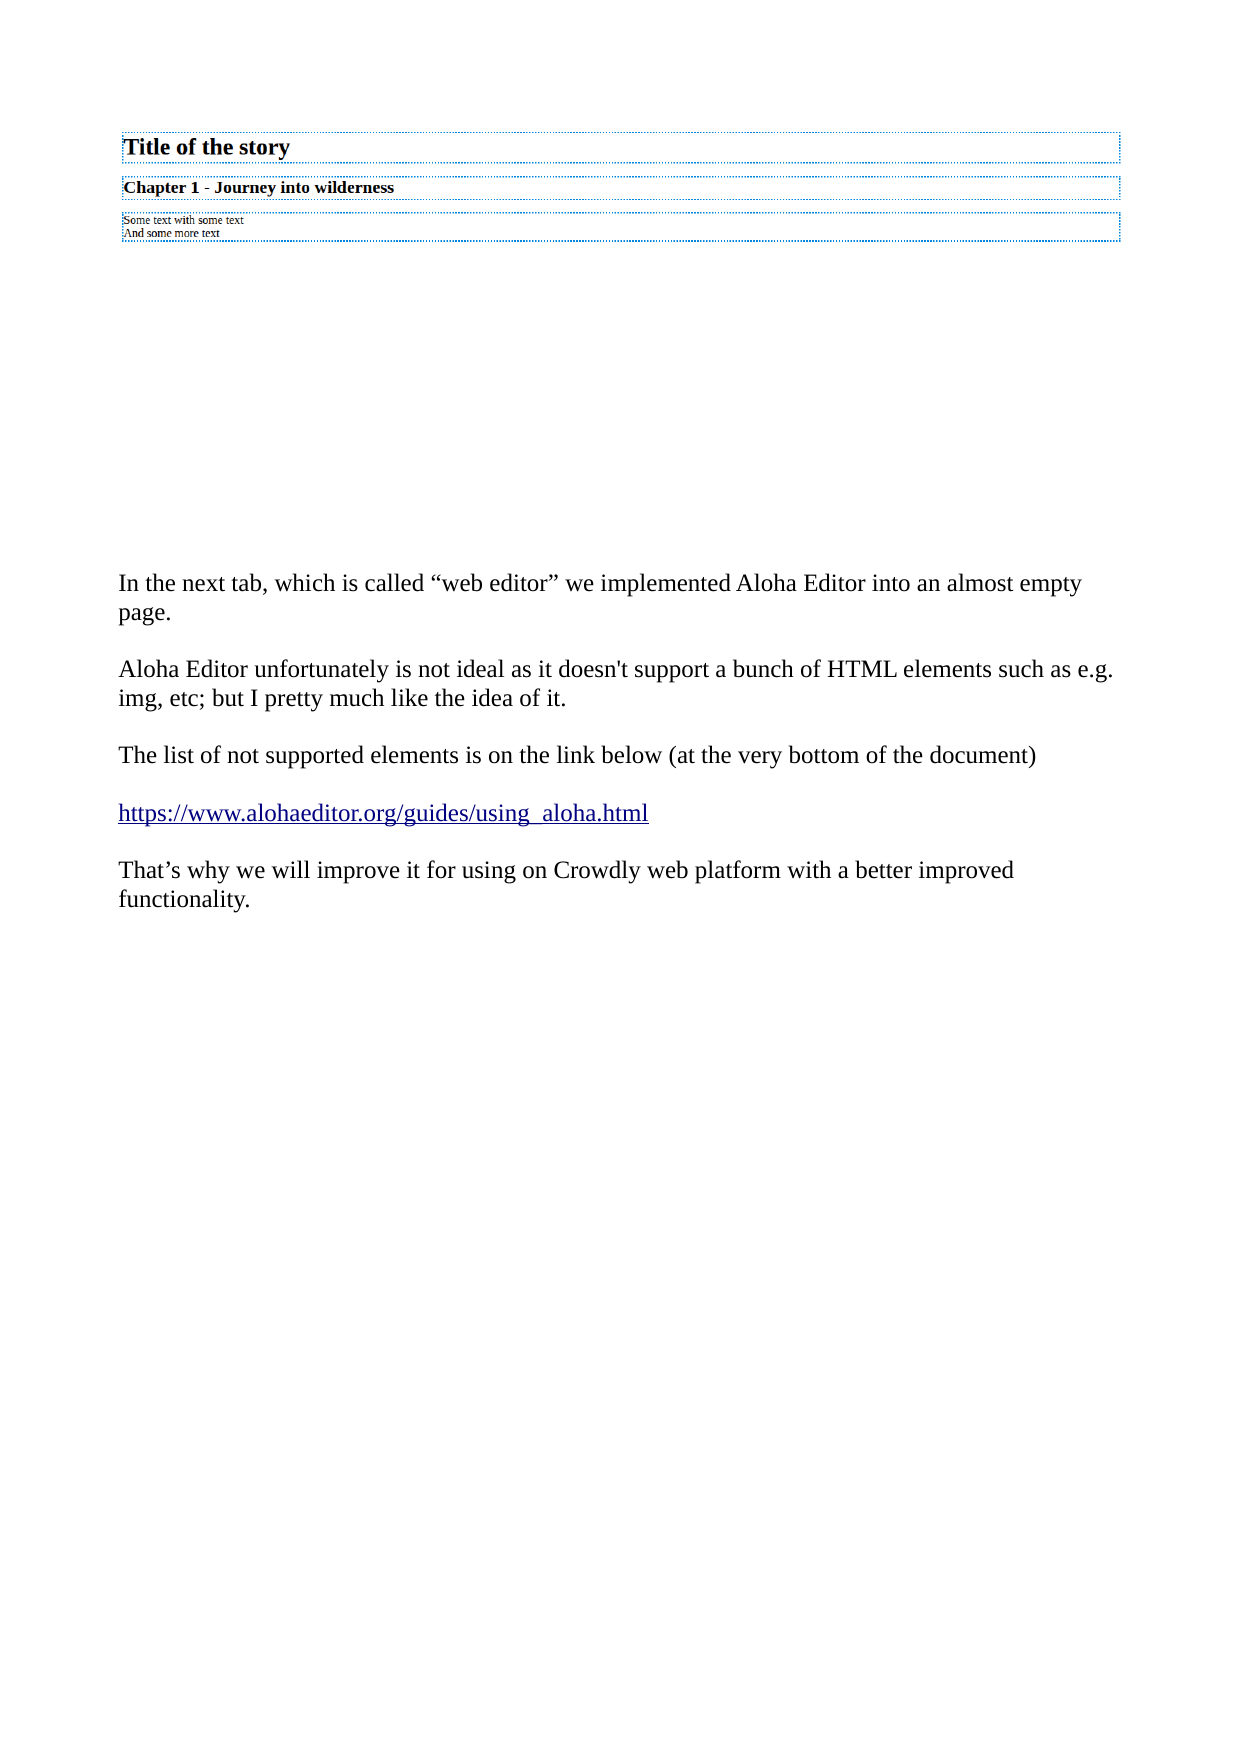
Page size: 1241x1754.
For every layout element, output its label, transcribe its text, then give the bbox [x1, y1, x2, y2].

text https://www.alohaeditor.org/guides/using_aloha.html [118, 798, 1122, 827]
text In the next tab, which is called “web editor” we implemented Aloha Editor into an almost empty page. [118, 569, 1122, 626]
text The list of not supported elements is on the link below (at the very bottom of the document) [118, 741, 1122, 769]
text That’s why we will improve it for using on Crowdly web platform with a better improved functionality. [118, 856, 1122, 913]
text Aloha Editor unfortunately is not ideal as it doesn't support a bunch of HTML elements such as e.g. img, etc; but I pretty much like the idea of it. [118, 654, 1122, 712]
picture [118, 118, 1123, 569]
